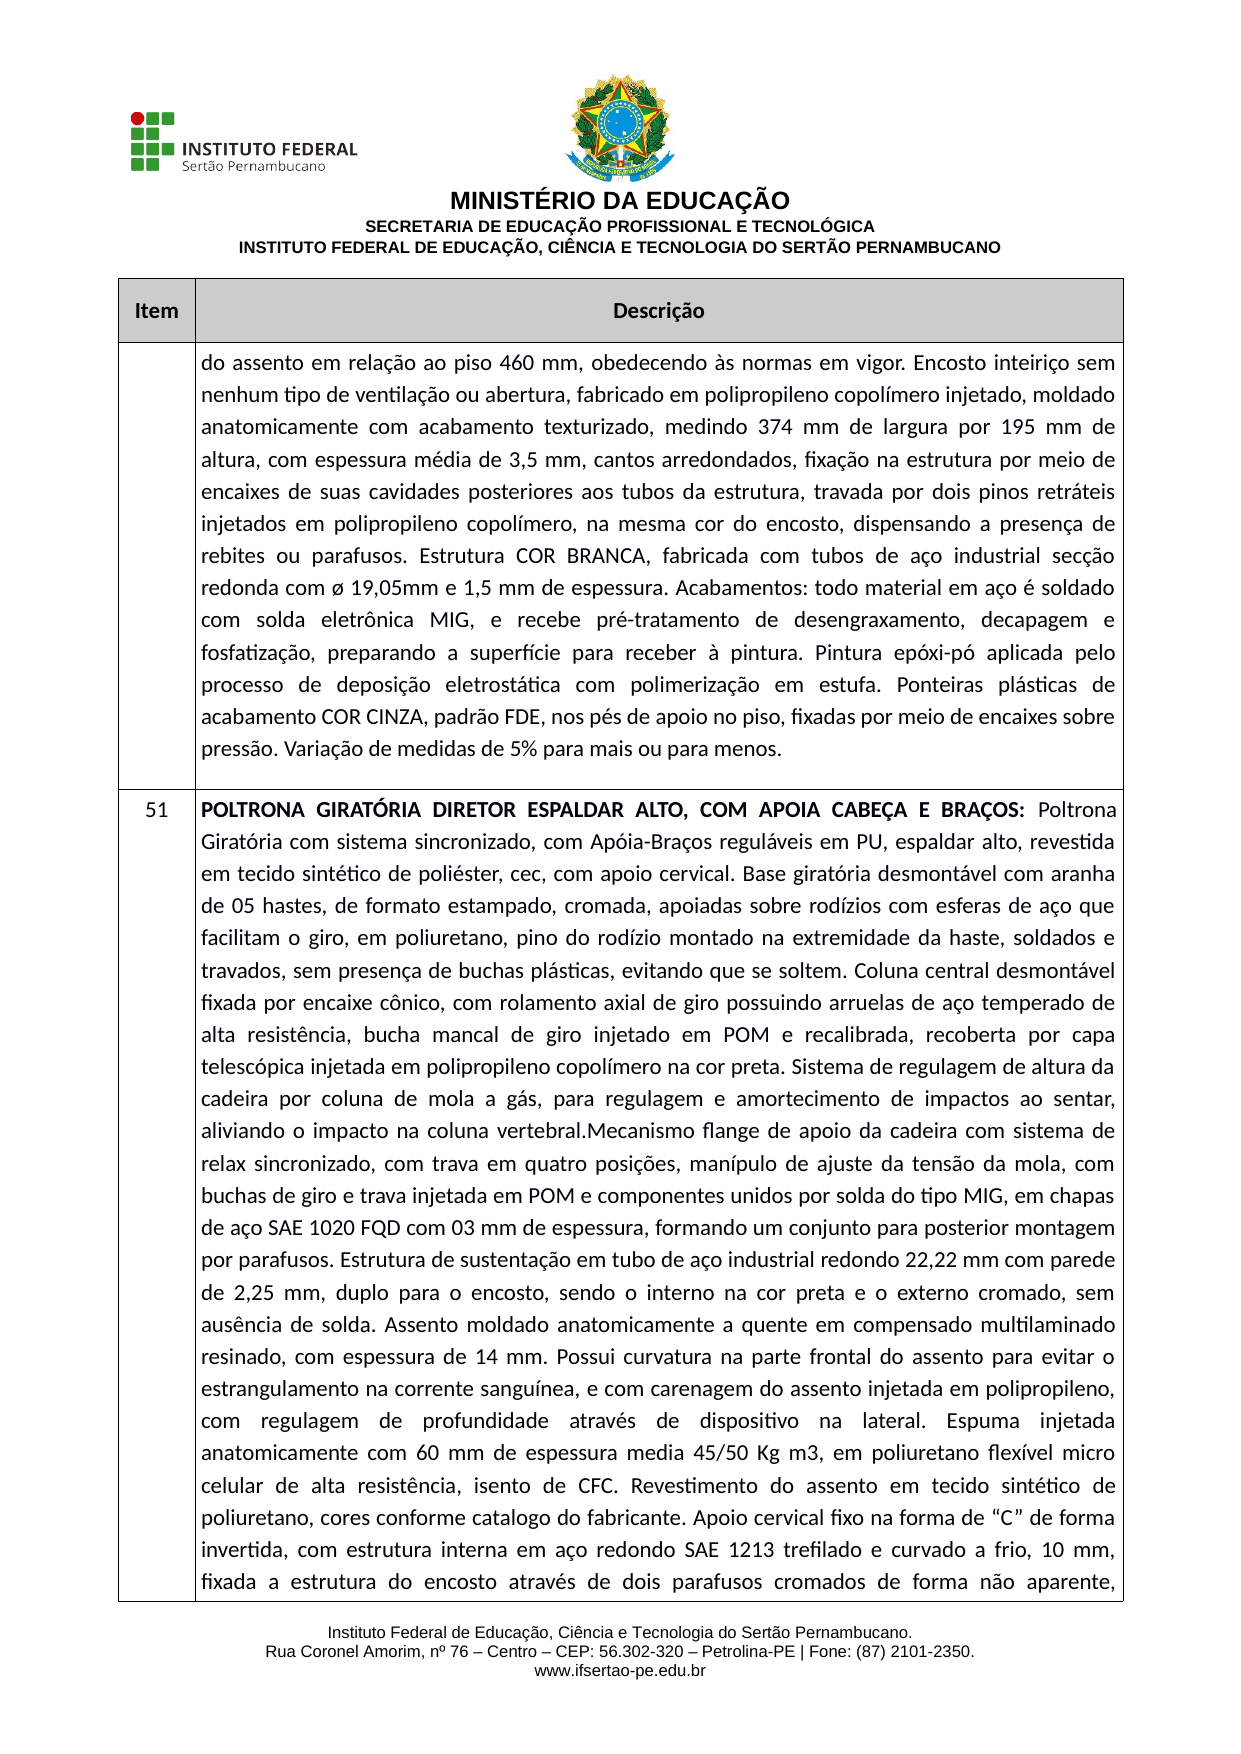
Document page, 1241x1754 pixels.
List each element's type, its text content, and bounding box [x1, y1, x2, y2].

table_header Descrição [196, 279, 1123, 342]
table_header Item [119, 279, 195, 342]
table_cell 51 [119, 790, 195, 1601]
picture [130, 112, 358, 171]
picture [565, 74, 675, 182]
table_cell do assento em relação ao piso 460 mm, obedecendo às normas em vigor. Encosto inteiriço sem nenhum tipo de ventilação ou abertura, fabricado em polipropileno copolímero injetado, moldado anatomicamente com acabamento texturizado, medindo 374 mm de largura por 195 mm de altura, com espessura média de 3,5 mm, cantos arredondados, fixação na estrutura por meio de encaixes de suas cavidades posteriores aos tubos da estrutura, travada por dois pinos retráteis injetados em polipropileno copolímero, na mesma cor do encosto, dispensando a presença de rebites ou parafusos. Estrutura COR BRANCA, fabricada com tubos de aço industrial secção redonda com ø 19,05mm e 1,5 mm de espessura. Acabamentos: todo material em aço é soldado com solda eletrônica MIG, e recebe pré-tratamento de desengraxamento, decapagem e fosfatização, preparando a superfície para receber à pintura. Pintura epóxi-pó aplicada pelo processo de deposição eletrostática com polimerização em estufa. Ponteiras plásticas de acabamento COR CINZA, padrão FDE, nos pés de apoio no piso, fixadas por meio de encaixes sobre pressão. Variação de medidas de 5% para mais ou para menos. [196, 343, 1123, 789]
table_cell POLTRONA GIRATÓRIA DIRETOR ESPALDAR ALTO, COM APOIA CABEÇA E BRAÇOS: Poltrona Giratória com sistema sincronizado, com Apóia-Braços reguláveis em PU, espaldar alto, revestida em tecido sintético de poliéster, cec, com apoio cervical. Base giratória desmontável com aranha de 05 hastes, de formato estampado, cromada, apoiadas sobre rodízios com esferas de aço que facilitam o giro, em poliuretano, pino do rodízio montado na extremidade da haste, soldados e travados, sem presença de buchas plásticas, evitando que se soltem. Coluna central desmontável fixada por encaixe cônico, com rolamento axial de giro possuindo arruelas de aço temperado de alta resistência, bucha mancal de giro injetado em POM e recalibrada, recoberta por capa telescópica injetada em polipropileno copolímero na cor preta. Sistema de regulagem de altura da cadeira por coluna de mola a gás, para regulagem e amortecimento de impactos ao sentar, aliviando o impacto na coluna vertebral.Mecanismo flange de apoio da cadeira com sistema de relax sincronizado, com trava em quatro posições, manípulo de ajuste da tensão da mola, com buchas de giro e trava injetada em POM e componentes unidos por solda do tipo MIG, em chapas de aço SAE 1020 FQD com 03 mm de espessura, formando um conjunto para posterior montagem por parafusos. Estrutura de sustentação em tubo de aço industrial redondo 22,22 mm com parede de 2,25 mm, duplo para o encosto, sendo o interno na cor preta e o externo cromado, sem ausência de solda. Assento moldado anatomicamente a quente em compensado multilaminado resinado, com espessura de 14 mm. Possui curvatura na parte frontal do assento para evitar o estrangulamento na corrente sanguínea, e com carenagem do assento injetada em polipropileno, com regulagem de profundidade através de dispositivo na lateral. Espuma injetada anatomicamente com 60 mm de espessura media 45/50 Kg m3, em poliuretano flexível micro celular de alta resistência, isento de CFC. Revestimento do assento em tecido sintético de poliuretano, cores conforme catalogo do fabricante. Apoio cervical fixo na forma de “C” de forma invertida, com estrutura interna em aço redondo SAE 1213 trefilado e curvado a frio, 10 mm, fixada a estrutura do encosto através de dois parafusos cromados de forma não aparente, [196, 790, 1123, 1601]
table_cell [119, 343, 195, 789]
